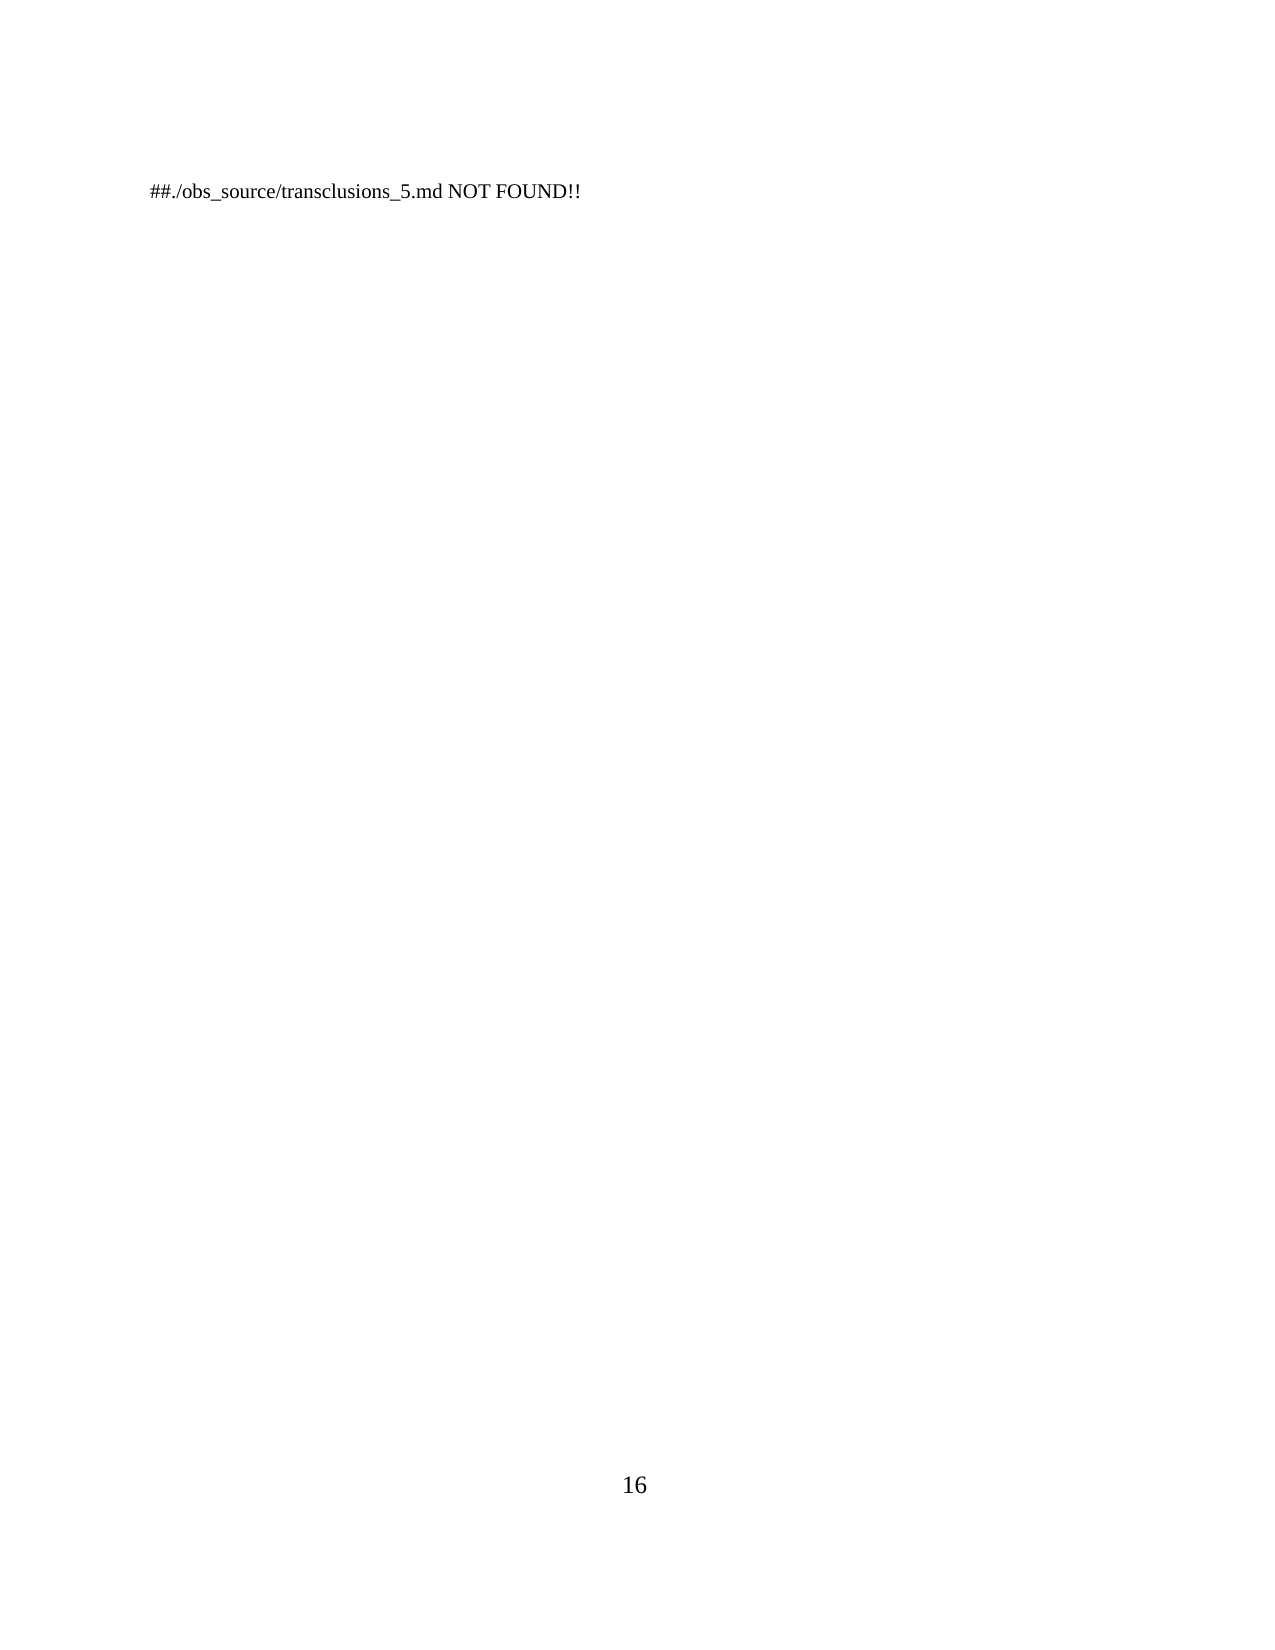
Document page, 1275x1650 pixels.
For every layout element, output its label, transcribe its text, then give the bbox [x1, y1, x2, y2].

text ##./obs_source/transclusions_5.md NOT FOUND!! [150, 179, 1125, 203]
